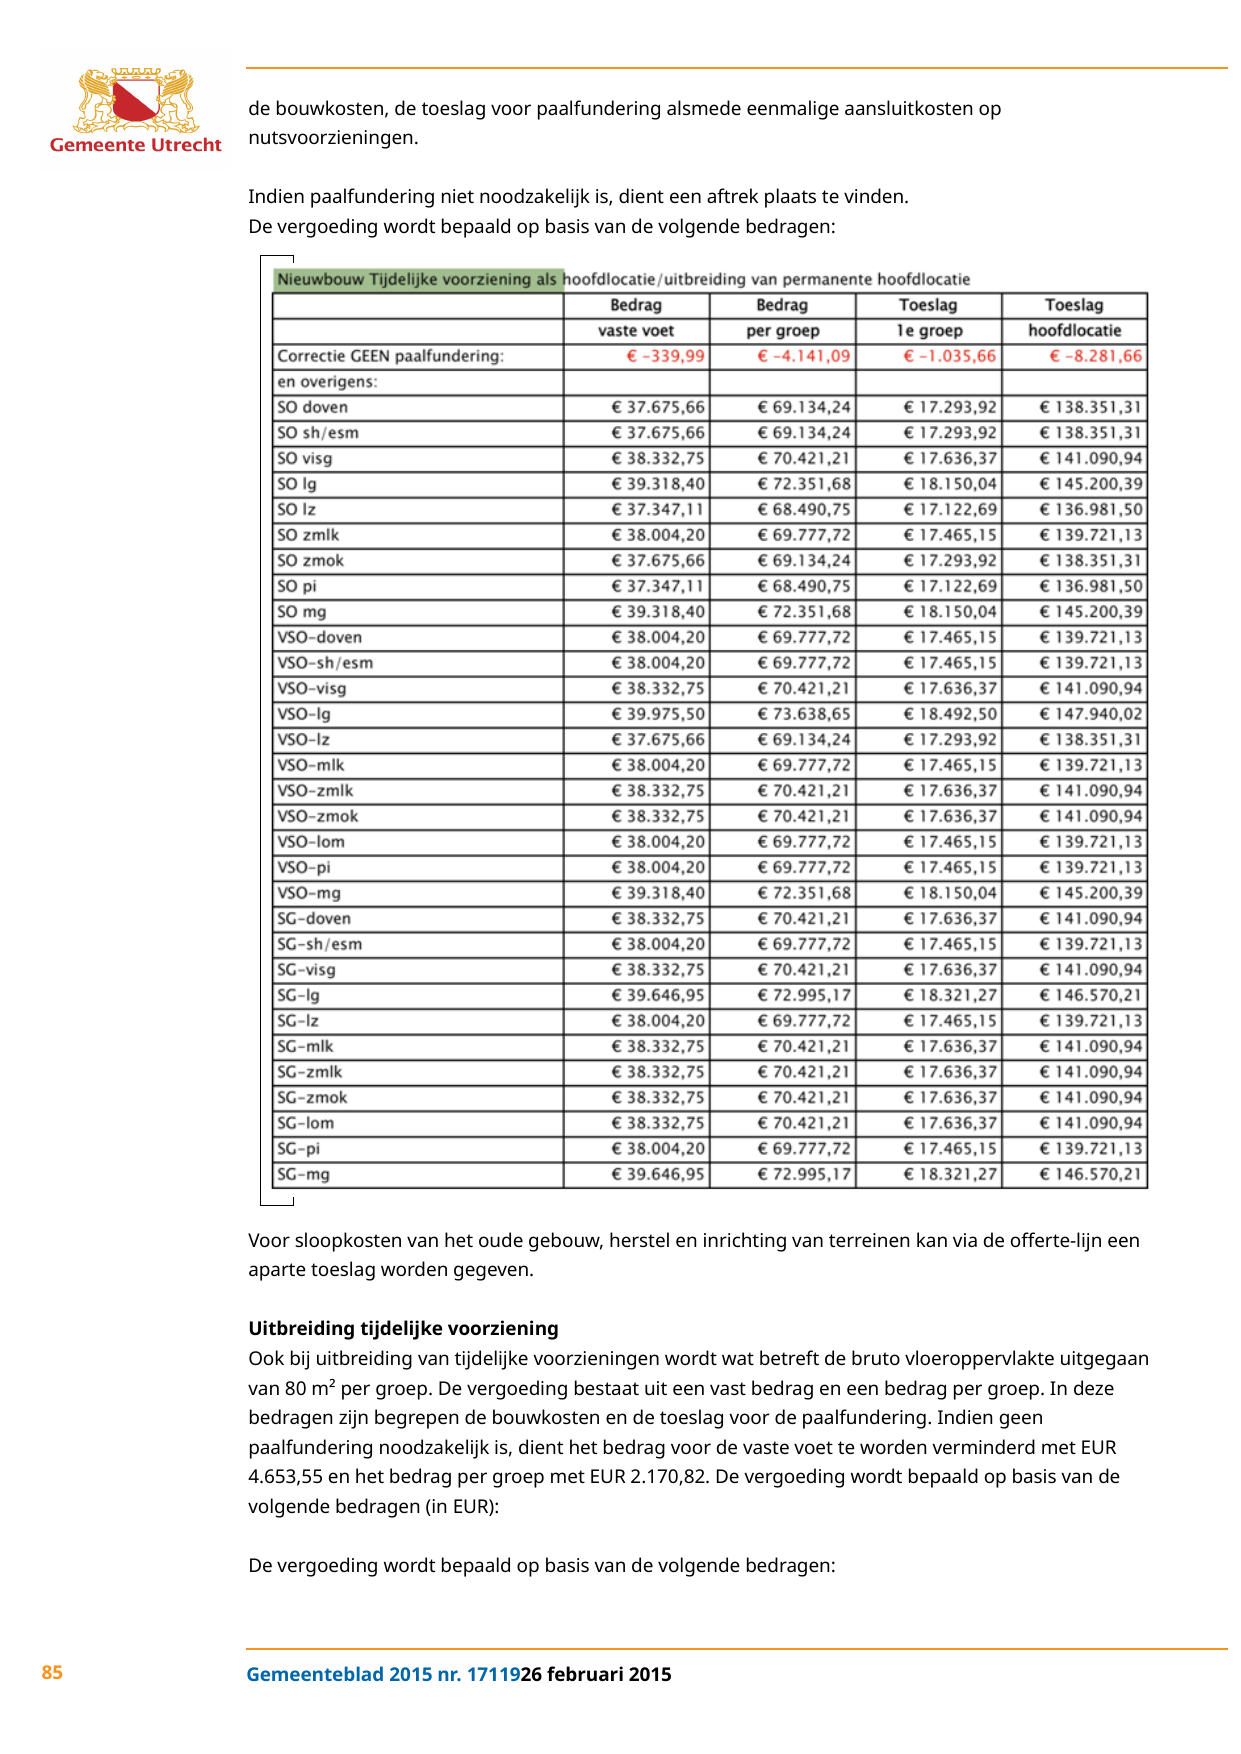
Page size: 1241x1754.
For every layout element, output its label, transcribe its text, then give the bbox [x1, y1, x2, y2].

text De vergoeding wordt bepaald op basis van de volgende bedragen: [248, 213, 1152, 239]
text Voor sloopkosten van het oude gebouw, herstel en inrichting van terreinen kan via de offerte-lijn een aparte toeslag worden gegeven. [248, 1227, 1152, 1282]
text Ook bij uitbreiding van tijdelijke voorzieningen wordt wat betreft de bruto vloeroppervlakte uitgegaan van 80 m² per groep. De vergoeding bestaat uit een vast bedrag en een bedrag per groep. In deze bedragen zijn begrepen de bouwkosten en de toeslag voor de paalfundering. Indien geen paalfundering noodzakelijk is, dient het bedrag voor de vaste voet te worden verminderd met EUR 4.653,55 en het bedrag per groep met EUR 2.170,82. De vergoeding wordt bepaald op basis van de volgende bedragen (in EUR): [248, 1345, 1152, 1519]
picture [41, 47, 231, 172]
picture [268, 263, 1155, 1197]
text De vergoeding wordt bepaald op basis van de volgende bedragen: [248, 1552, 1152, 1578]
text Indien paalfundering niet noodzakelijk is, dient een aftrek plaats te vinden. [248, 183, 1152, 209]
text de bouwkosten, de toeslag voor paalfundering alsmede eenmalige aansluitkosten op nutsvoorzieningen. [248, 95, 1152, 150]
text Uitbreiding tijdelijke voorziening [248, 1316, 1152, 1341]
